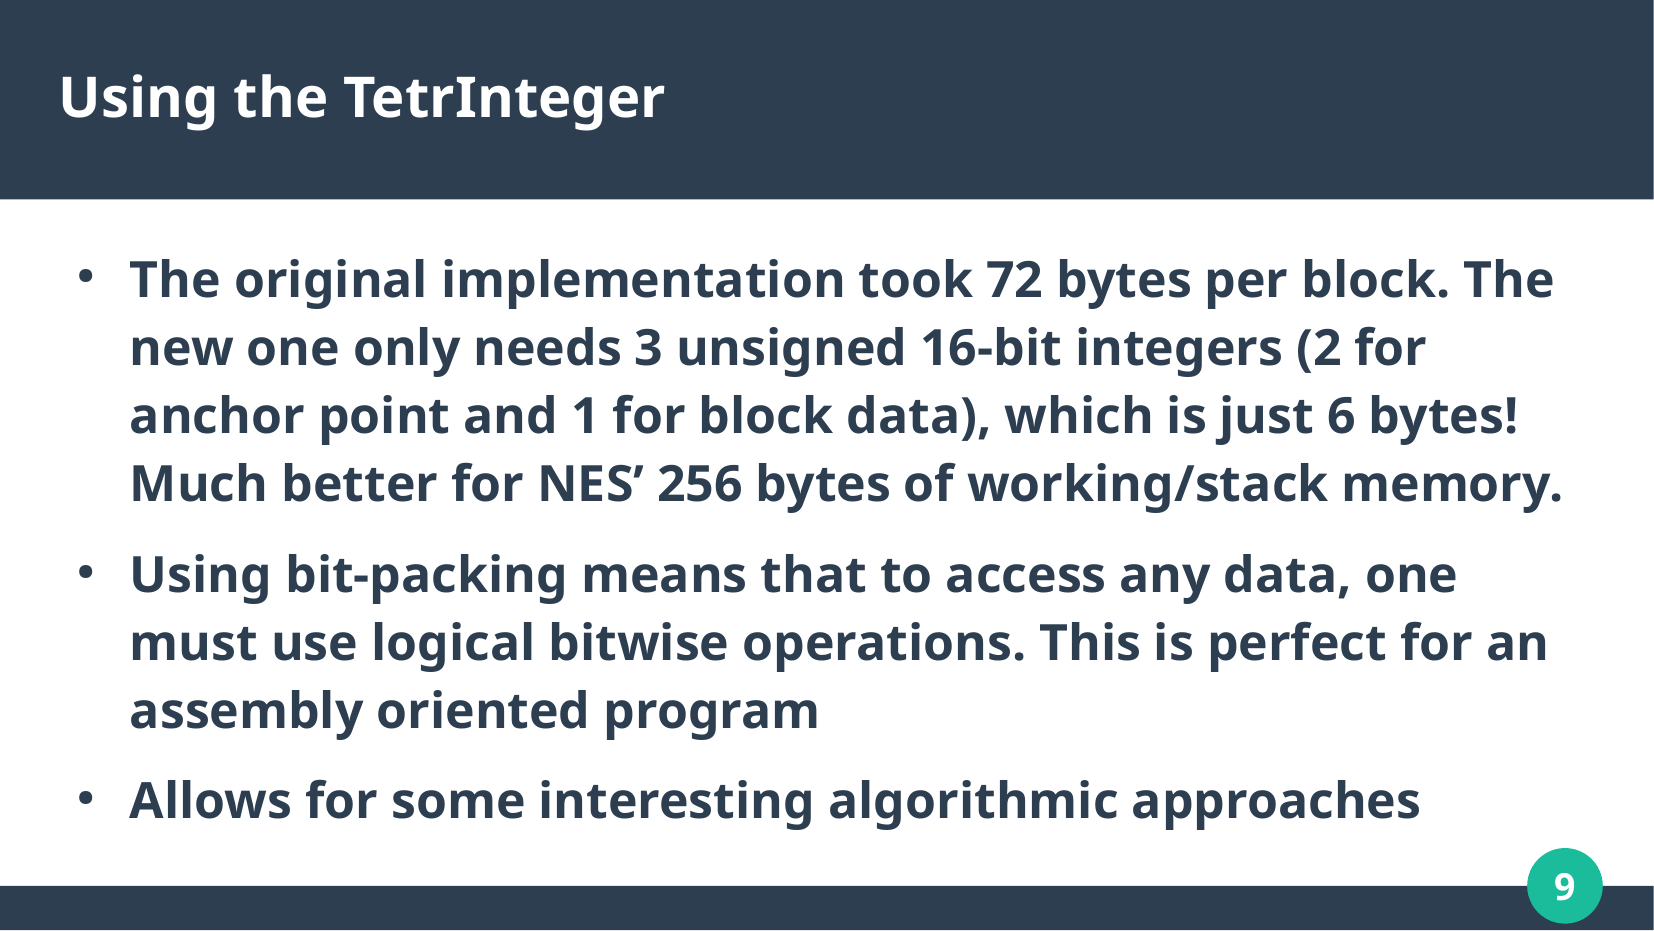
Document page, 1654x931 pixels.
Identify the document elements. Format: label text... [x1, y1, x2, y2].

list The original implementation took 72 bytes per block. The new one only needs 3 unsigned 16-bit integers (2 for anchor point and 1 for block data), which is just 6 bytes! Much better for NES’ 256 bytes of working/stack memory. Using bit-packing means that to access any data, one must use logical bitwise operations. This is perfect for an assembly oriented program Allows for some interesting algorithmic approaches [59, 243, 1595, 864]
title Using the TetrInteger [59, 37, 1595, 155]
